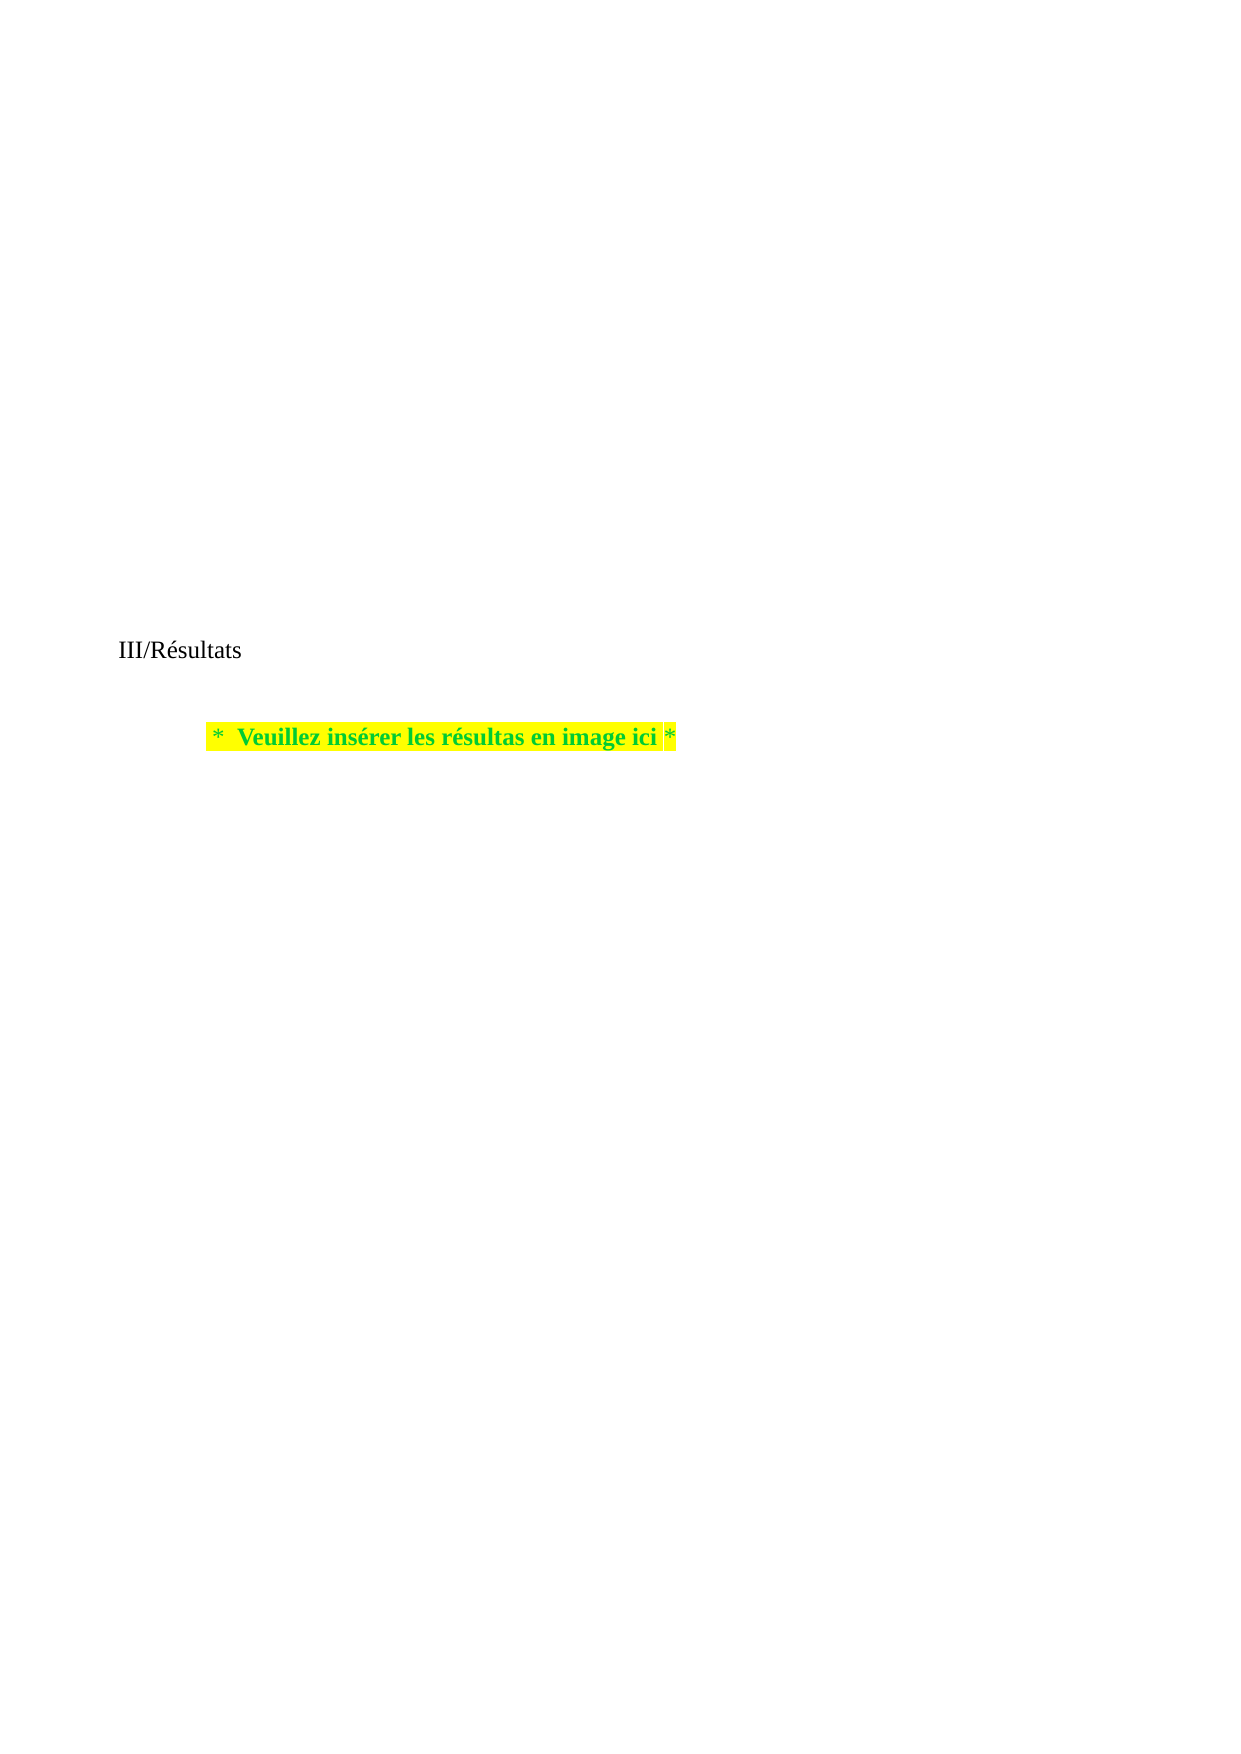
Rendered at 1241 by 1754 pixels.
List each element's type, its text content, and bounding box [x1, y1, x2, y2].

text III/Résultats [118, 636, 1122, 664]
text * Veuillez insérer les résultas en image ici * [118, 722, 1122, 751]
